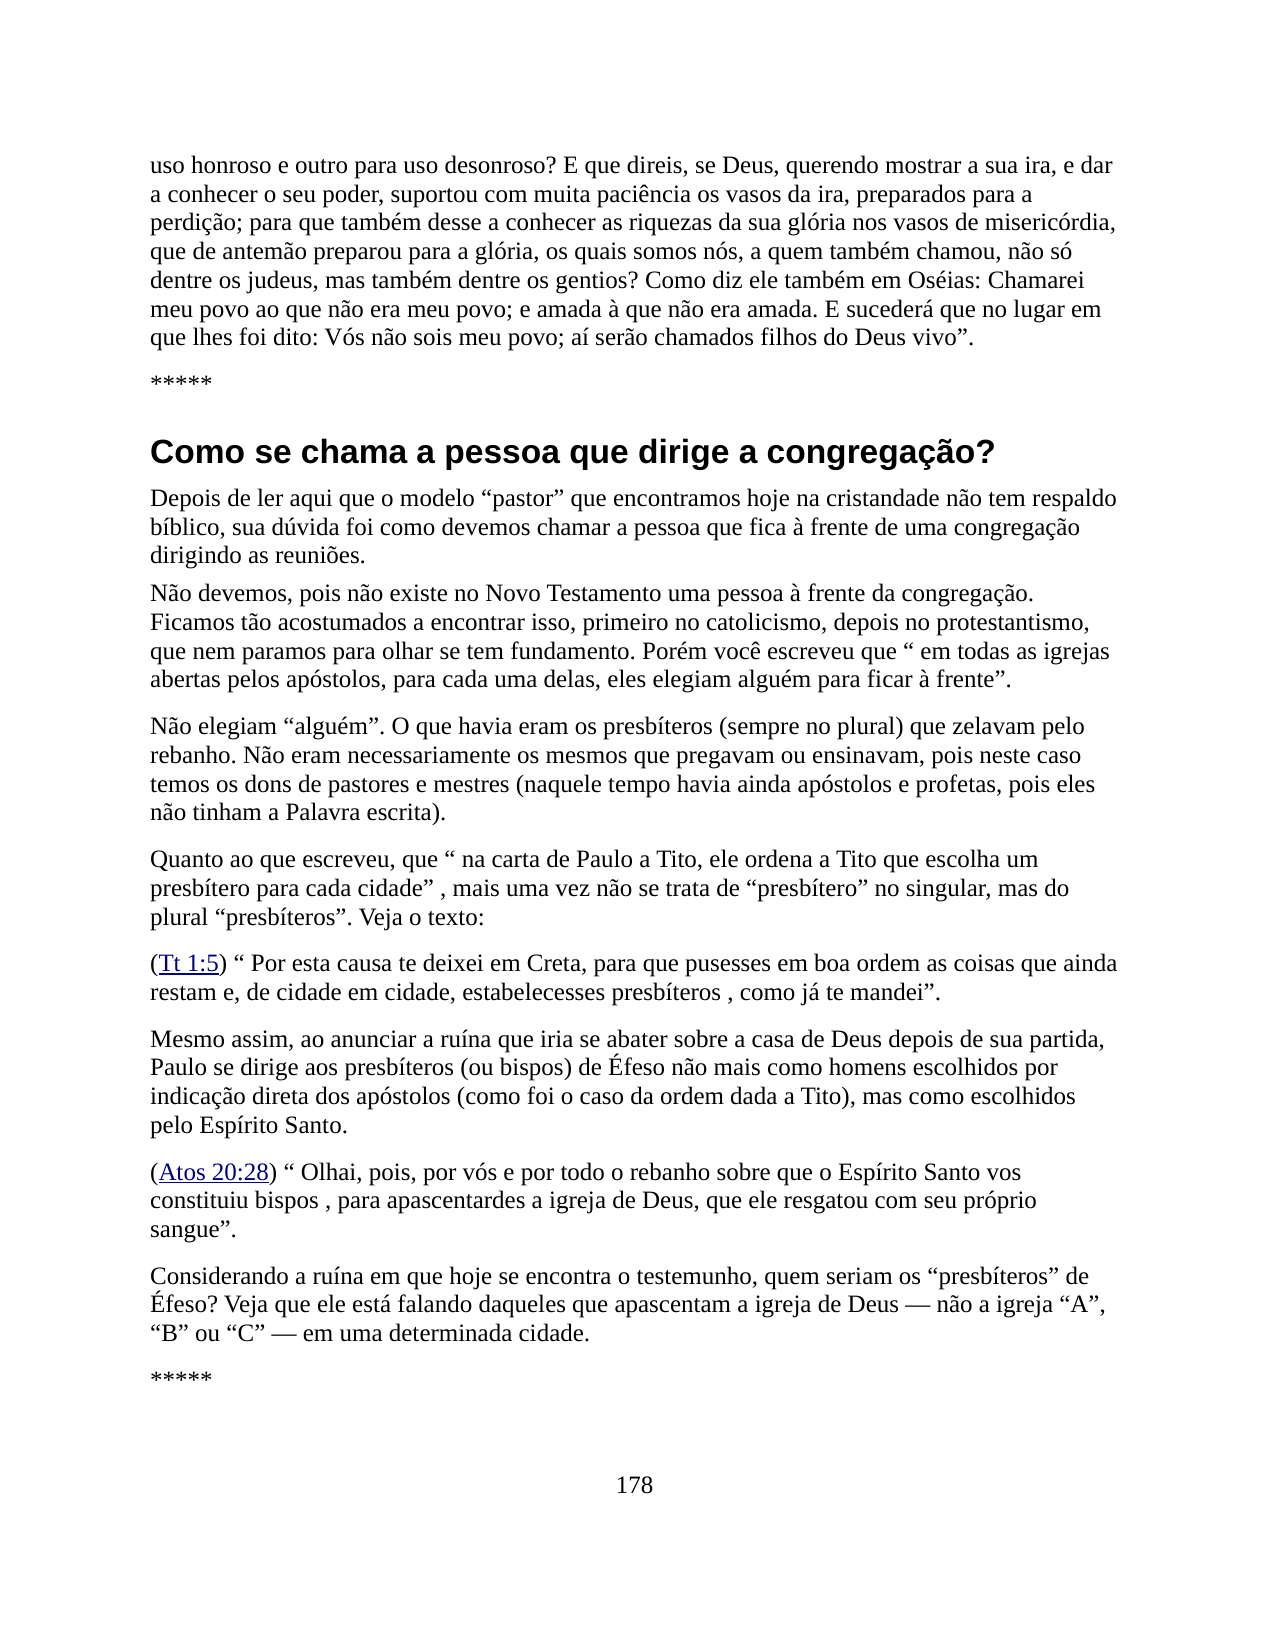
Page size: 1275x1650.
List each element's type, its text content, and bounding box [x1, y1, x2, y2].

text (Atos 20:28) “ Olhai, pois, por vós e por todo o rebanho sobre que o Espírito Santo vos constituiu bispos , para apascentardes a igreja de Deus, que ele resgatou com seu próprio sangue”. [150, 1157, 1125, 1243]
text Quanto ao que escreveu, que “ na carta de Paulo a Tito, ele ordena a Tito que escolha um presbítero para cada cidade” , mais uma vez não se trata de “presbítero” no singular, mas do plural “presbíteros”. Veja o texto: [150, 844, 1125, 930]
text Não elegiam “alguém”. O que havia eram os presbíteros (sempre no plural) que zelavam pelo rebanho. Não eram necessariamente os mesmos que pregavam ou ensinavam, pois neste caso temos os dons de pastores e mestres (naquele tempo havia ainda apóstolos e profetas, pois eles não tinham a Palavra escrita). [150, 711, 1125, 826]
text Depois de ler aqui que o modelo “pastor” que encontramos hoje na cristandade não tem respaldo bíblico, sua dúvida foi como devemos chamar a pessoa que fica à frente de uma congregação dirigindo as reuniões. [150, 483, 1125, 569]
text uso honroso e outro para uso desonroso? E que direis, se Deus, querendo mostrar a sua ira, e dar a conhecer o seu poder, suportou com muita paciência os vasos da ira, preparados para a perdição; para que também desse a conhecer as riquezas da sua glória nos vasos de misericórdia, que de antemão preparou para a glória, os quais somos nós, a quem também chamou, não só dentre os judeus, mas também dentre os gentios? Como diz ele também em Oséias: Chamarei meu povo ao que não era meu povo; e amada à que não era amada. E sucederá que no lugar em que lhes foi dito: Vós não sois meu povo; aí serão chamados filhos do Deus vivo”. [150, 150, 1125, 351]
text ***** [150, 1365, 1125, 1394]
subtitle Como se chama a pessoa que dirige a congregação? [150, 432, 1125, 471]
text (Tt 1:5) “ Por esta causa te deixei em Creta, para que pusesses em boa ordem as coisas que ainda restam e, de cidade em cidade, estabelecesses presbíteros , como já te mandei”. [150, 948, 1125, 1006]
text Mesmo assim, ao anunciar a ruína que iria se abater sobre a casa de Deus depois de sua partida, Paulo se dirige aos presbíteros (ou bispos) de Éfeso não mais como homens escolhidos por indicação direta dos apóstolos (como foi o caso da ordem dada a Tito), mas como escolhidos pelo Espírito Santo. [150, 1024, 1125, 1139]
text ***** [150, 369, 1125, 398]
text Considerando a ruína em que hoje se encontra o testemunho, quem seriam os “presbíteros” de Éfeso? Veja que ele está falando daqueles que apascentam a igreja de Deus — não a igreja “A”, “B” ou “C” — em uma determinada cidade. [150, 1261, 1125, 1347]
text Não devemos, pois não existe no Novo Testamento uma pessoa à frente da congregação. Ficamos tão acostumados a encontrar isso, primeiro no catolicismo, depois no protestantismo, que nem paramos para olhar se tem fundamento. Porém você escreveu que “ em todas as igrejas abertas pelos apóstolos, para cada uma delas, eles elegiam alguém para ficar à frente”. [150, 578, 1125, 693]
